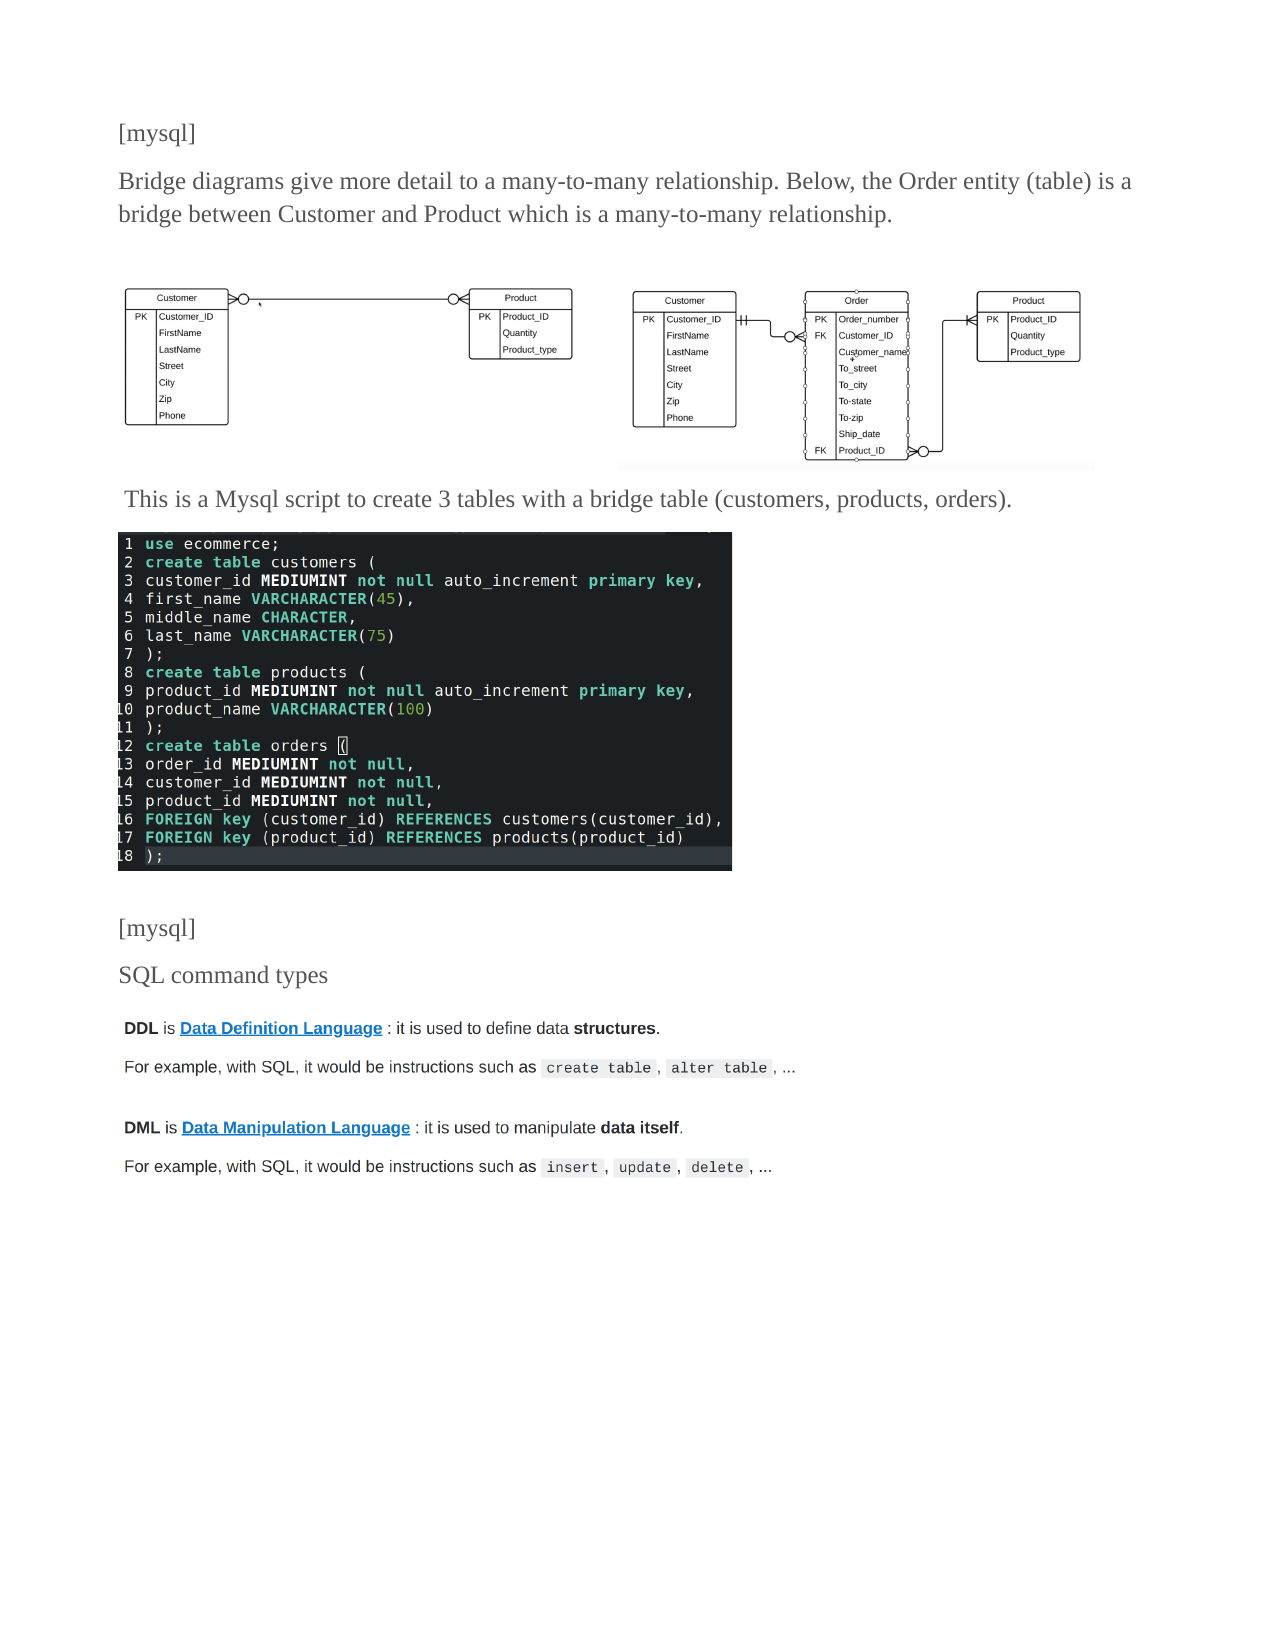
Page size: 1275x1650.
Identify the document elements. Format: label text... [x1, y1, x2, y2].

text [mysql] [118, 913, 1157, 942]
text [mysql] [118, 118, 1157, 147]
text This is a Mysql script to create 3 tables with a bridge table (customers, products, orders). [118, 484, 1157, 513]
text Bridge diagrams give more detail to a many-to-many relationship. Below, the Order entity (table) is a bridge between Customer and Product which is a many-to-many relationship. [118, 166, 1157, 227]
picture [616, 266, 1096, 470]
picture [118, 532, 733, 871]
text SQL command types [118, 960, 1157, 989]
picture [118, 1008, 809, 1188]
picture [112, 271, 587, 440]
